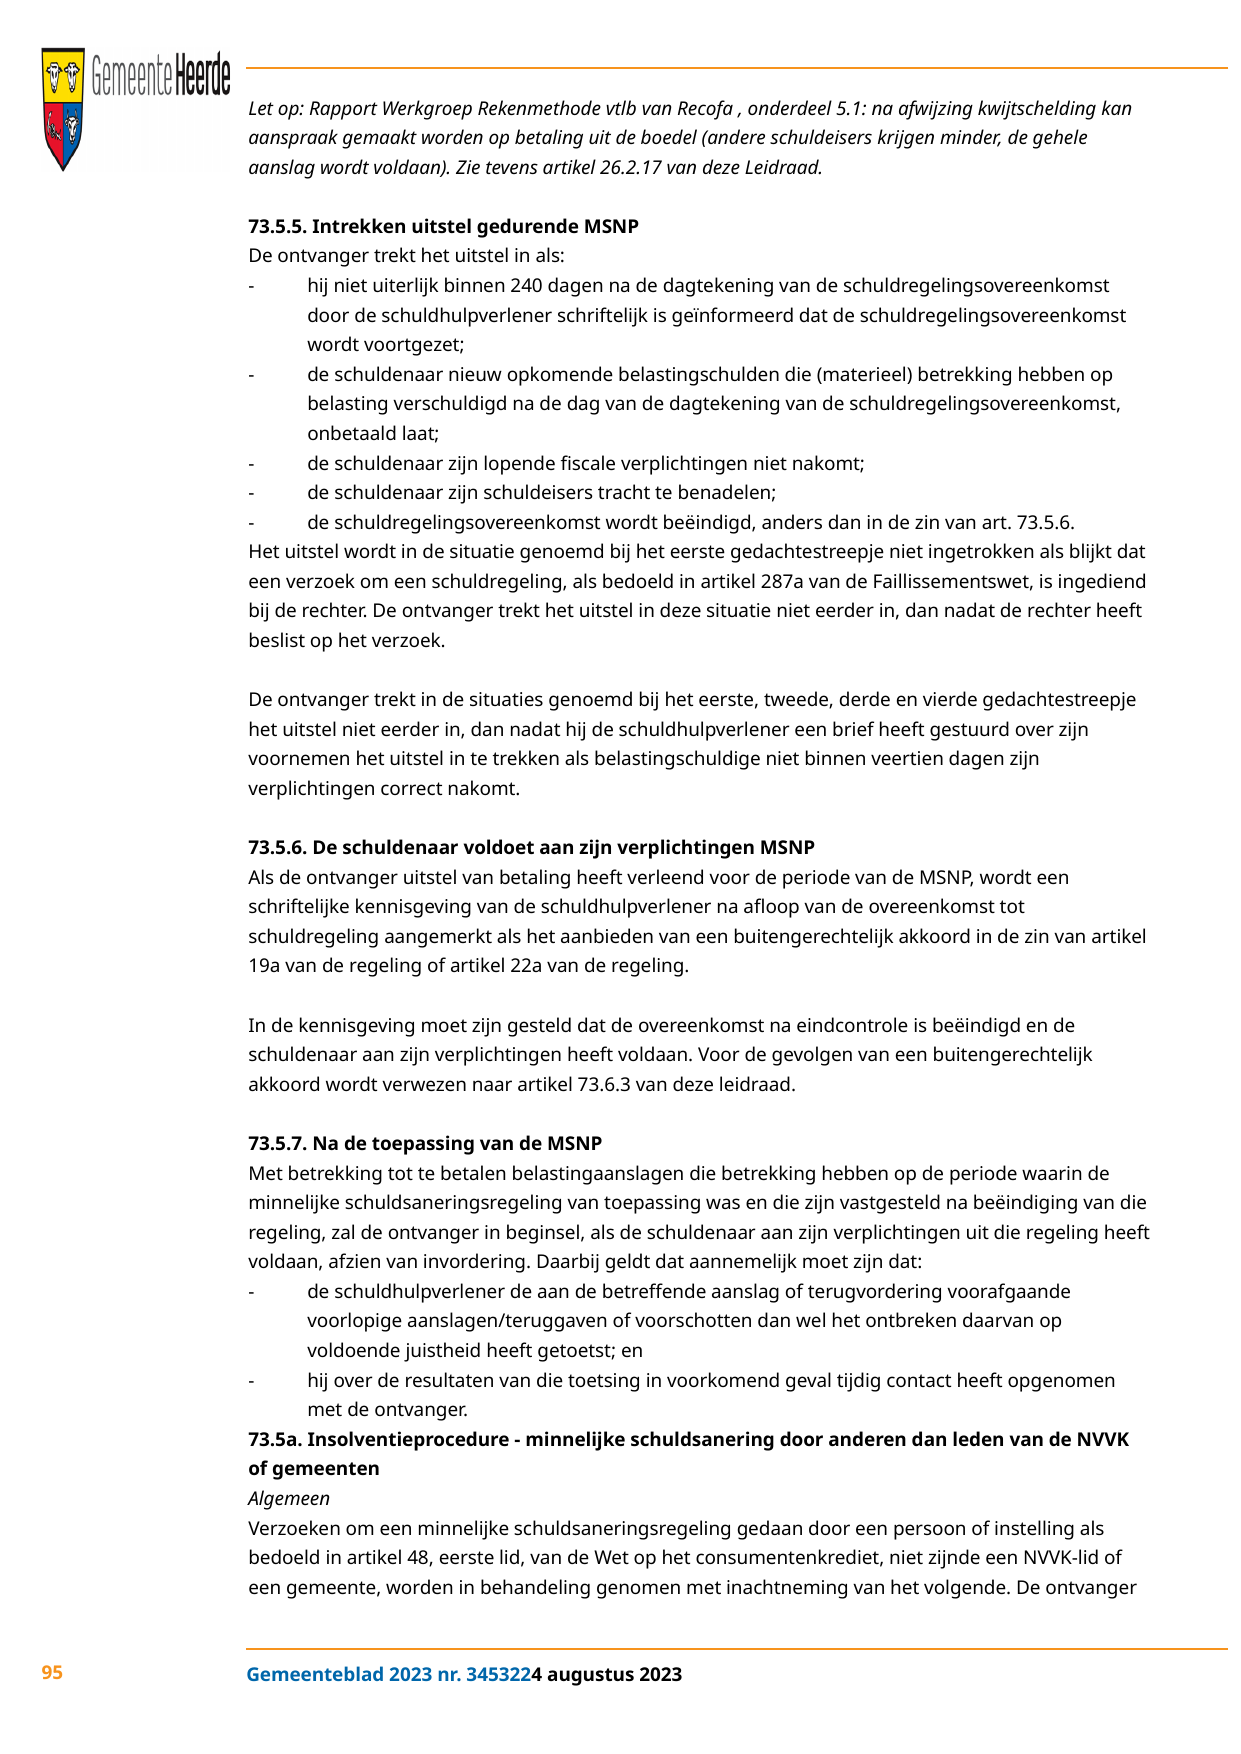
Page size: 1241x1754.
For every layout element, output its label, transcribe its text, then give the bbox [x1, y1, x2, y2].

list de schuldenaar zijn schuldeisers tracht te benadelen; [248, 479, 1152, 505]
text 73.5a. Insolventieprocedure - minnelijke schuldsanering door anderen dan leden van de NVVK of gemeenten [248, 1426, 1152, 1481]
text Verzoeken om een minnelijke schuldsaneringsregeling gedaan door een persoon of instelling als bedoeld in artikel 48, eerste lid, van de Wet op het consumentenkrediet, niet zijnde een NVVK-lid of een gemeente, worden in behandeling genomen met inachtneming van het volgende. De ontvanger [248, 1515, 1152, 1600]
text Het uitstel wordt in de situatie genoemd bij het eerste gedachtestreepje niet ingetrokken als blijkt dat een verzoek om een schuldregeling, als bedoeld in artikel 287a van de Faillissementswet, is ingediend bij de rechter. De ontvanger trekt het uitstel in deze situatie niet eerder in, dan nadat de rechter heeft beslist op het verzoek. [248, 538, 1152, 653]
text Algemeen [248, 1485, 1152, 1511]
list hij over de resultaten van die toetsing in voorkomend geval tijdig contact heeft opgenomen met de ontvanger. [248, 1367, 1152, 1422]
picture [41, 47, 231, 172]
text Met betrekking tot te betalen belastingaanslagen die betrekking hebben op de periode waarin de minnelijke schuldsaneringsregeling van toepassing was en die zijn vastgesteld na beëindiging van die regeling, zal de ontvanger in beginsel, als de schuldenaar aan zijn verplichtingen uit die regeling heeft voldaan, afzien van invordering. Daarbij geldt dat aannemelijk moet zijn dat: [248, 1160, 1152, 1274]
list de schuldhulpverlener de aan de betreffende aanslag of terugvordering voorafgaande voorlopige aanslagen/teruggaven of voorschotten dan wel het ontbreken daarvan op voldoende juistheid heeft getoetst; en [248, 1278, 1152, 1363]
text De ontvanger trekt in de situaties genoemd bij het eerste, tweede, derde en vierde gedachtestreepje het uitstel niet eerder in, dan nadat hij de schuldhulpverlener een brief heeft gestuurd over zijn voornemen het uitstel in te trekken als belastingschuldige niet binnen veertien dagen zijn verplichtingen correct nakomt. [248, 686, 1152, 801]
list de schuldenaar zijn lopende fiscale verplichtingen niet nakomt; [248, 450, 1152, 476]
text 73.5.5. Intrekken uitstel gedurende MSNP [248, 213, 1152, 239]
text Als de ontvanger uitstel van betaling heeft verleend voor de periode van de MSNP, wordt een schriftelijke kennisgeving van de schuldhulpverlener na afloop van de overeenkomst tot schuldregeling aangemerkt als het aanbieden van een buitengerechtelijk akkoord in de zin van artikel 19a van de regeling of artikel 22a van de regeling. [248, 864, 1152, 978]
text In de kennisgeving moet zijn gesteld dat de overeenkomst na eindcontrole is beëindigd en de schuldenaar aan zijn verplichtingen heeft voldaan. Voor de gevolgen van een buitengerechtelijk akkoord wordt verwezen naar artikel 73.6.3 van deze leidraad. [248, 1012, 1152, 1097]
list hij niet uiterlijk binnen 240 dagen na de dagtekening van de schuldregelingsovereenkomst door de schuldhulpverlener schriftelijk is geïnformeerd dat de schuldregelingsovereenkomst wordt voortgezet; [248, 272, 1152, 357]
text De ontvanger trekt het uitstel in als: [248, 243, 1152, 268]
text Let op: Rapport Werkgroep Rekenmethode vtlb van Recofa , onderdeel 5.1: na afwijzing kwijtschelding kan aanspraak gemaakt worden op betaling uit de boedel (andere schuldeisers krijgen minder, de gehele aanslag wordt voldaan). Zie tevens artikel 26.2.17 van deze Leidraad. [248, 95, 1152, 180]
text 73.5.6. De schuldenaar voldoet aan zijn verplichtingen MSNP [248, 834, 1152, 860]
list de schuldenaar nieuw opkomende belastingschulden die (materieel) betrekking hebben op belasting verschuldigd na de dag van de dagtekening van de schuldregelingsovereenkomst, onbetaald laat; [248, 361, 1152, 446]
text 73.5.7. Na de toepassing van de MSNP [248, 1130, 1152, 1156]
list de schuldregelingsovereenkomst wordt beëindigd, anders dan in de zin van art. 73.5.6. [248, 509, 1152, 535]
